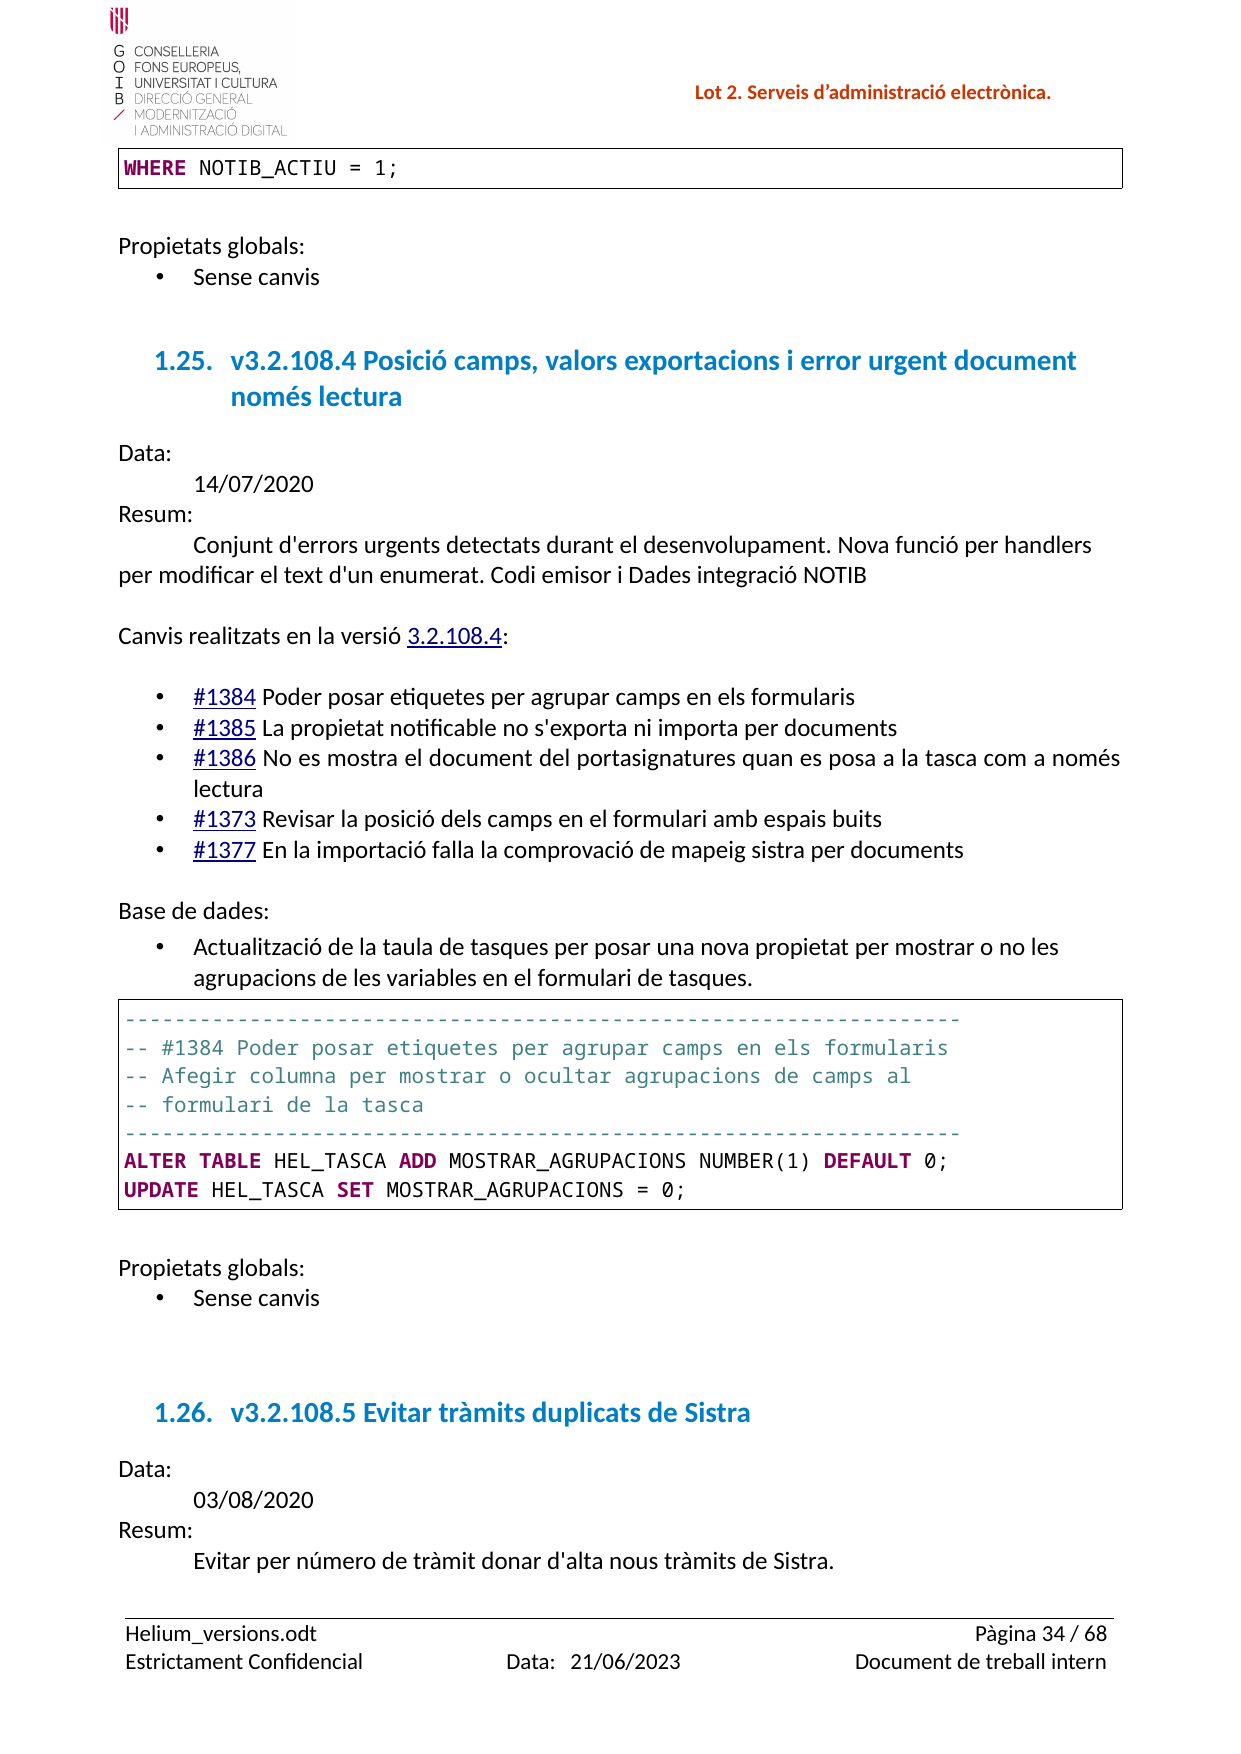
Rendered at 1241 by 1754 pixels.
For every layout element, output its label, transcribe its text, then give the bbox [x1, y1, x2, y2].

list #1384 Poder posar etiquetes per agrupar camps en els formularis [156, 681, 1122, 712]
text Data: [118, 1454, 1122, 1484]
subtitle v3.2.108.5 Evitar tràmits duplicats de Sistra [153, 1394, 1122, 1430]
table_header ------------------------------------------------------------------- -- #1384 Poder posar etiquetes per agrupar camps en els formularis -- Afegir columna per mostrar o ocultar agrupacions de camps al -- formulari de la tasca ------------------------------------------------------------------- ALTER TABLE HEL_TASCA ADD MOSTRAR_AGRUPACIONS NUMBER(1) DEFAULT 0; UPDATE HEL_TASCA SET MOSTRAR_AGRUPACIONS = 0; [119, 1000, 1122, 1209]
text 14/07/2020 [118, 468, 1122, 498]
text Base de dades: [118, 895, 1122, 926]
text Propietats globals: [118, 1252, 1122, 1282]
list Sense canvis [156, 261, 1122, 291]
list #1377 En la importació falla la comprovació de mapeig sistra per documents [156, 834, 1122, 864]
list #1385 La propietat notificable no s'exporta ni importa per documents [156, 712, 1122, 742]
text Propietats globals: [118, 230, 1122, 261]
text Resum: [118, 1515, 1122, 1545]
text Resum: [118, 498, 1122, 529]
picture [100, 0, 297, 144]
text Evitar per número de tràmit donar d'alta nous tràmits de Sistra. [118, 1545, 1122, 1576]
table_header WHERE NOTIB_ACTIU = 1; [119, 149, 1122, 188]
list Actualització de la taula de tasques per posar una nova propietat per mostrar o no les agrupacions de les variables en el formulari de tasques. [156, 932, 1122, 993]
text Conjunt d'errors urgents detectats durant el desenvolupament. Nova funció per handlers per modificar el text d'un enumerat. Codi emisor i Dades integració NOTIB [118, 529, 1122, 590]
list #1373 Revisar la posició dels camps en el formulari amb espais buits [156, 803, 1122, 834]
list #1386 No es mostra el document del portasignatures quan es posa a la tasca com a només lectura [156, 742, 1122, 803]
subtitle v3.2.108.4 Posició camps, valors exportacions i error urgent document només lectura [153, 342, 1122, 414]
text Data: [118, 437, 1122, 468]
list Sense canvis [156, 1282, 1122, 1313]
text Canvis realitzats en la versió 3.2.108.4: [118, 620, 1122, 651]
text 03/08/2020 [118, 1484, 1122, 1515]
